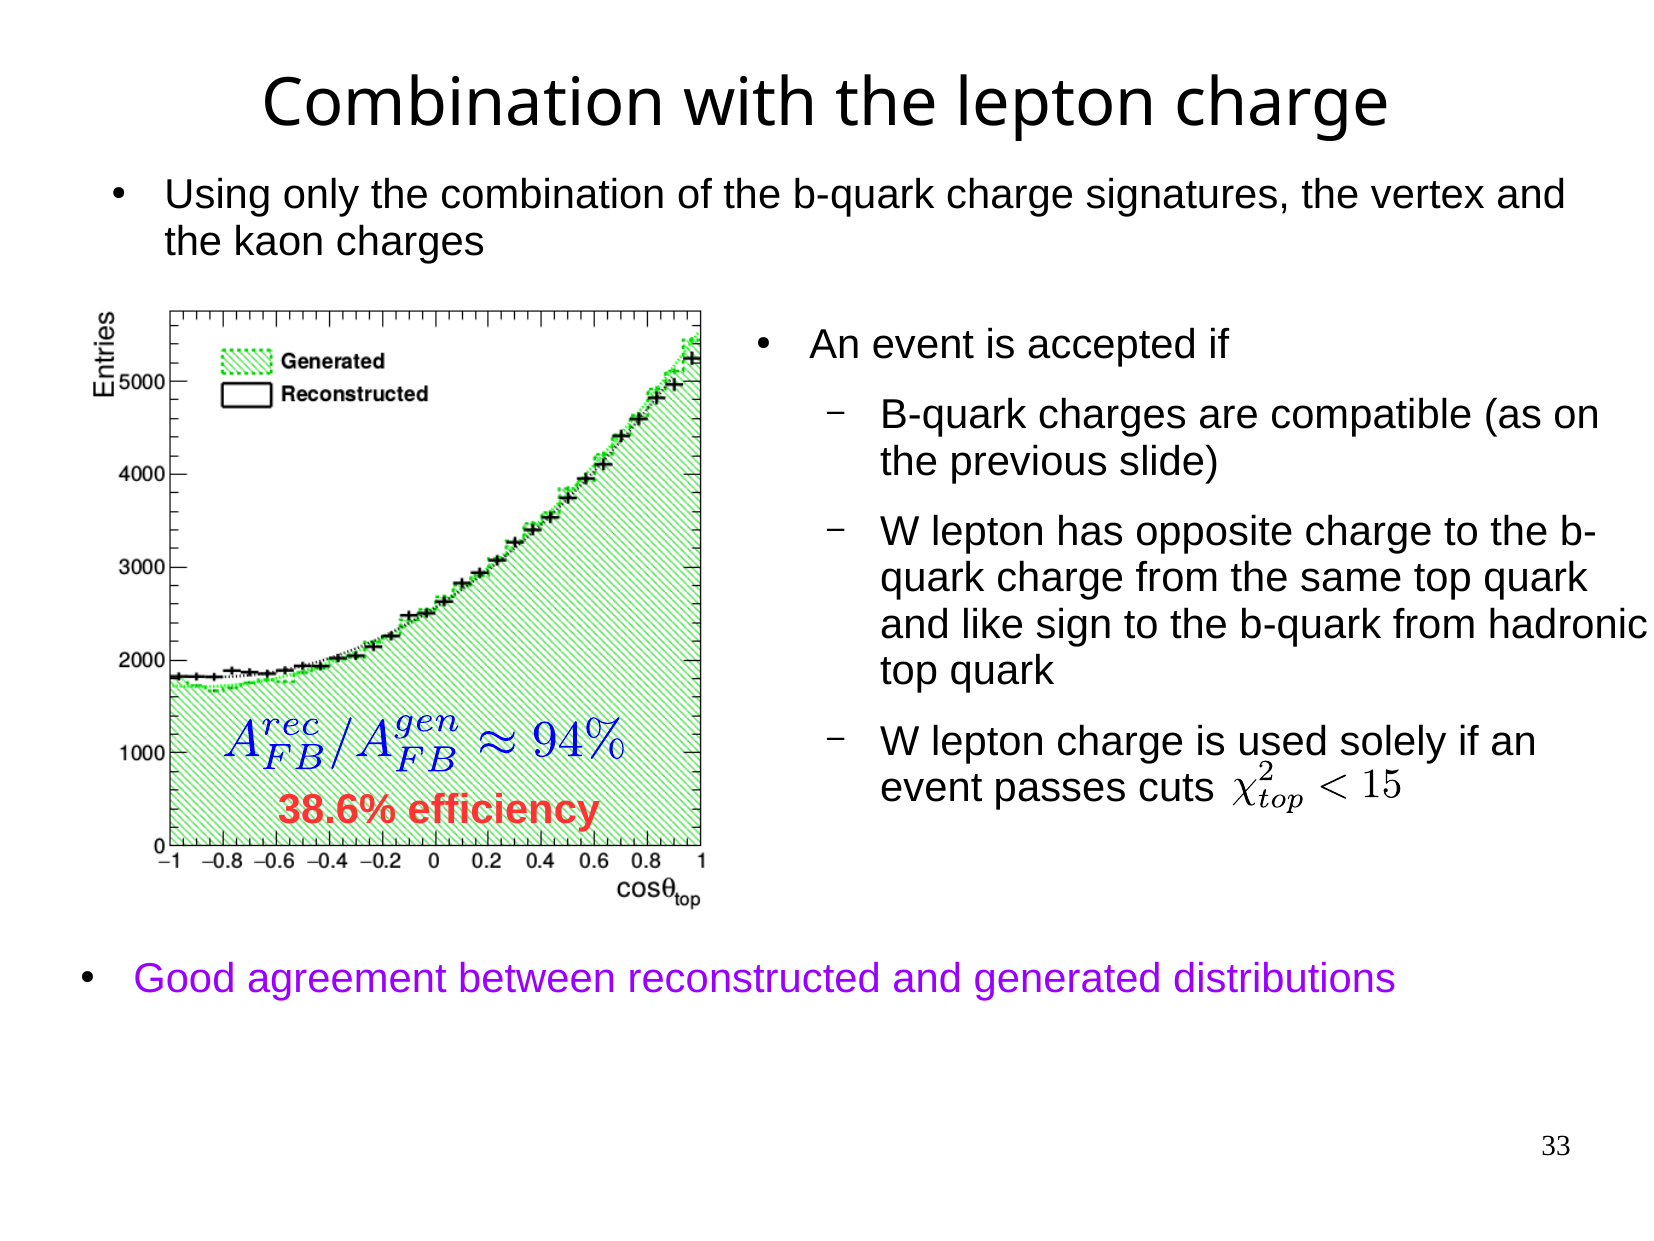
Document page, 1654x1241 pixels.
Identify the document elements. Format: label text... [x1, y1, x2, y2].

list Using only the combination of the b-quark charge signatures, the vertex and the kaon charges [93, 171, 1605, 319]
text_box 38.6% efficiency [263, 778, 616, 840]
text_box [221, 715, 627, 772]
title Combination with the lepton charge [82, 49, 1571, 151]
picture [84, 302, 715, 918]
list An event is accepted if B-quark charges are compatible (as on the previous slide) W lepton has opposite charge to the b-quark charge from the same top quark and like sign to the b-quark from hadronic top quark W lepton charge is used solely if an event passes cuts [738, 321, 1650, 1159]
text_box [1231, 760, 1403, 814]
list Good agreement between reconstructed and generated distributions [62, 954, 1574, 1102]
